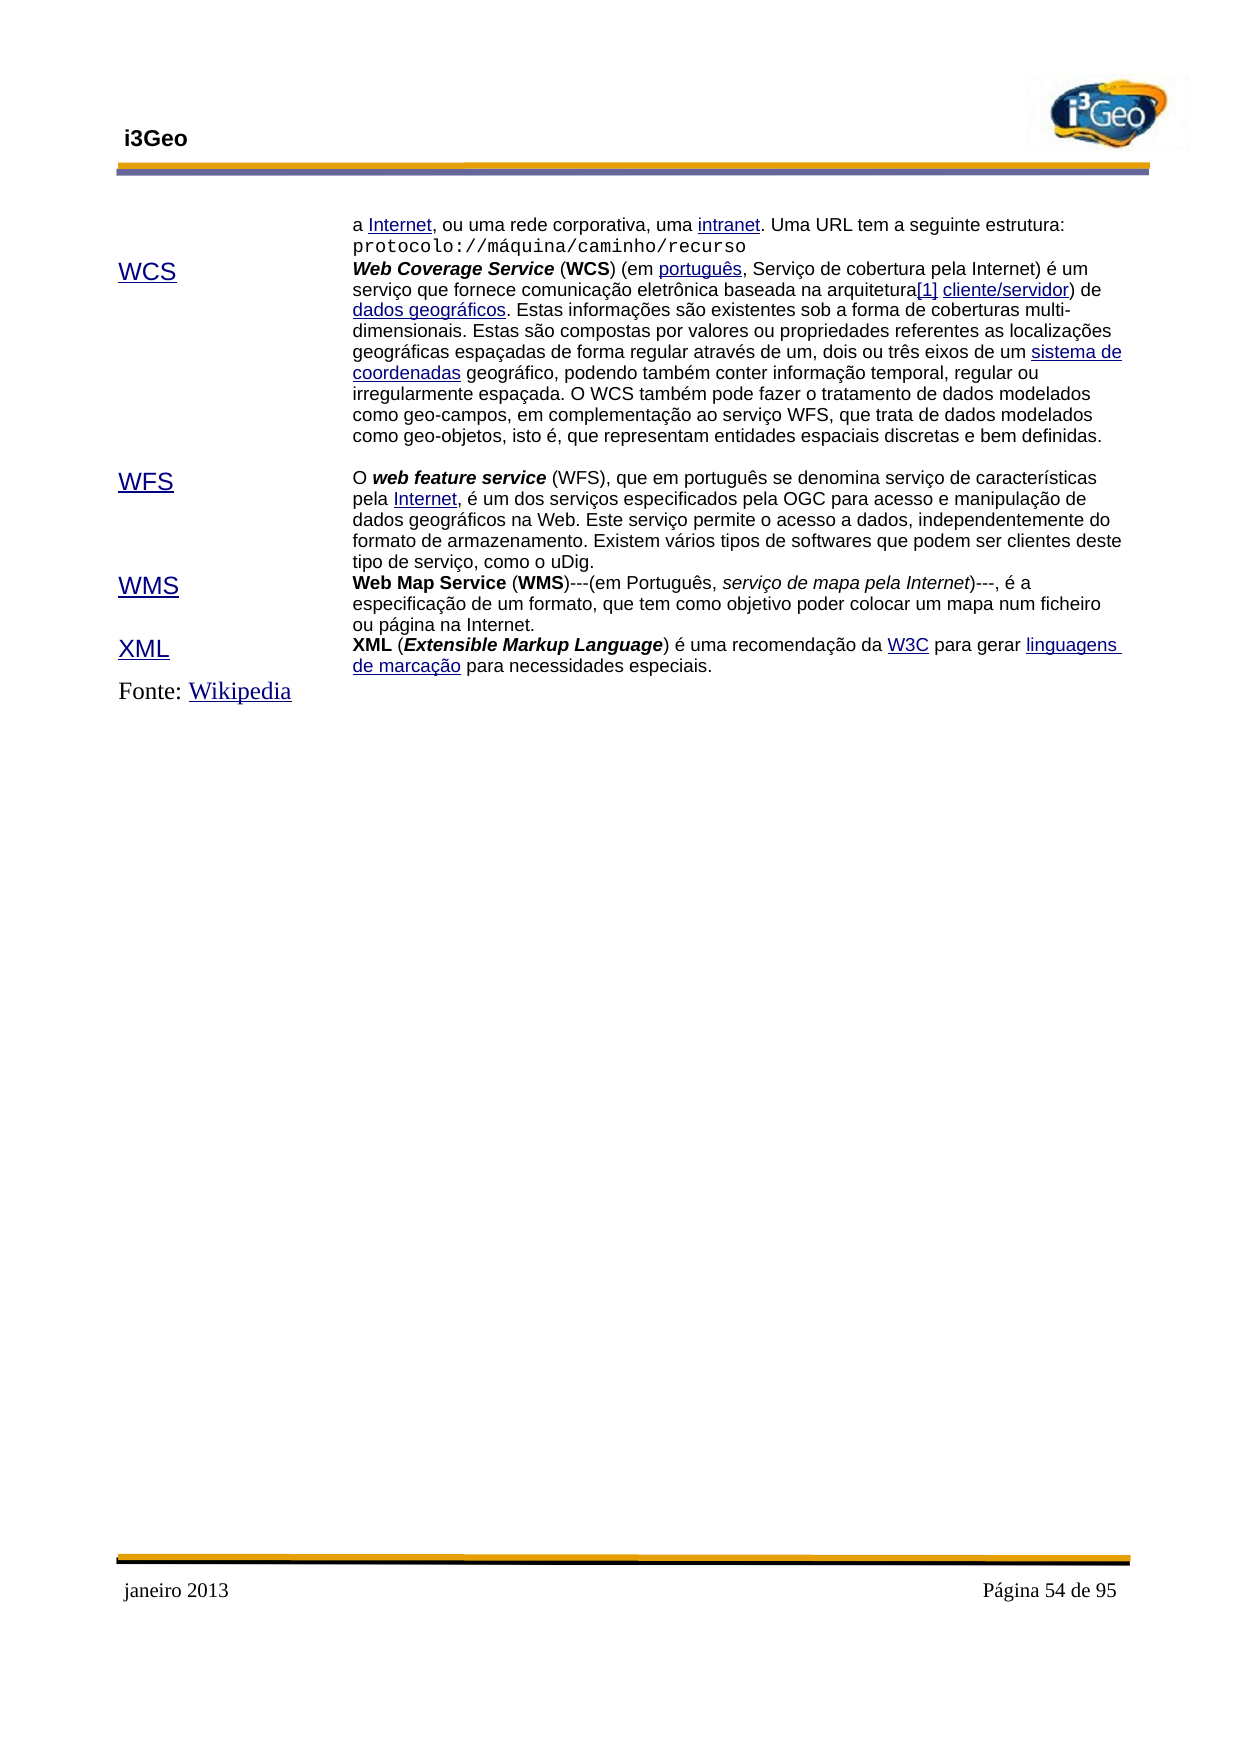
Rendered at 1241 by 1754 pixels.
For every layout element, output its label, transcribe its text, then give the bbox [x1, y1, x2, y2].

table_cell [118, 215, 352, 258]
table_cell WFS [118, 468, 352, 572]
table_cell O web feature service (WFS), que em português se denomina serviço de características pela Internet, é um dos serviços especificados pela OGC para acesso e manipulação de dados geográficos na Web. Este serviço permite o acesso a dados, independentemente do formato de armazenamento. Existem vários tipos de softwares que podem ser clientes deste tipo de serviço, como o uDig. [353, 468, 1123, 572]
table_cell a Internet, ou uma rede corporativa, uma intranet. Uma URL tem a seguinte estrutura: protocolo://máquina/caminho/recurso [353, 215, 1123, 258]
table_cell WCS [118, 258, 352, 467]
picture [1025, 74, 1191, 151]
table_cell XML (Extensible Markup Language) é uma recomendação da W3C para gerar linguagens de marcação para necessidades especiais. [353, 635, 1123, 677]
text Fonte: Wikipedia [118, 677, 1122, 704]
table_cell WMS [118, 572, 352, 635]
table_cell Web Map Service (WMS)---(em Português, serviço de mapa pela Internet)---, é a especificação de um formato, que tem como objetivo poder colocar um mapa num ficheiro ou página na Internet. [353, 572, 1123, 635]
table_cell Web Coverage Service (WCS) (em português, Serviço de cobertura pela Internet) é um serviço que fornece comunicação eletrônica baseada na arquitetura[1] cliente/servidor) de dados geográficos. Estas informações são existentes sob a forma de coberturas multi-dimensionais. Estas são compostas por valores ou propriedades referentes as localizações geográficas espaçadas de forma regular através de um, dois ou três eixos de um sistema de coordenadas geográfico, podendo também conter informação temporal, regular ou irregularmente espaçada. O WCS também pode fazer o tratamento de dados modelados como geo-campos, em complementação ao serviço WFS, que trata de dados modelados como geo-objetos, isto é, que representam entidades espaciais discretas e bem definidas. [353, 258, 1123, 467]
table_cell XML [118, 635, 352, 677]
